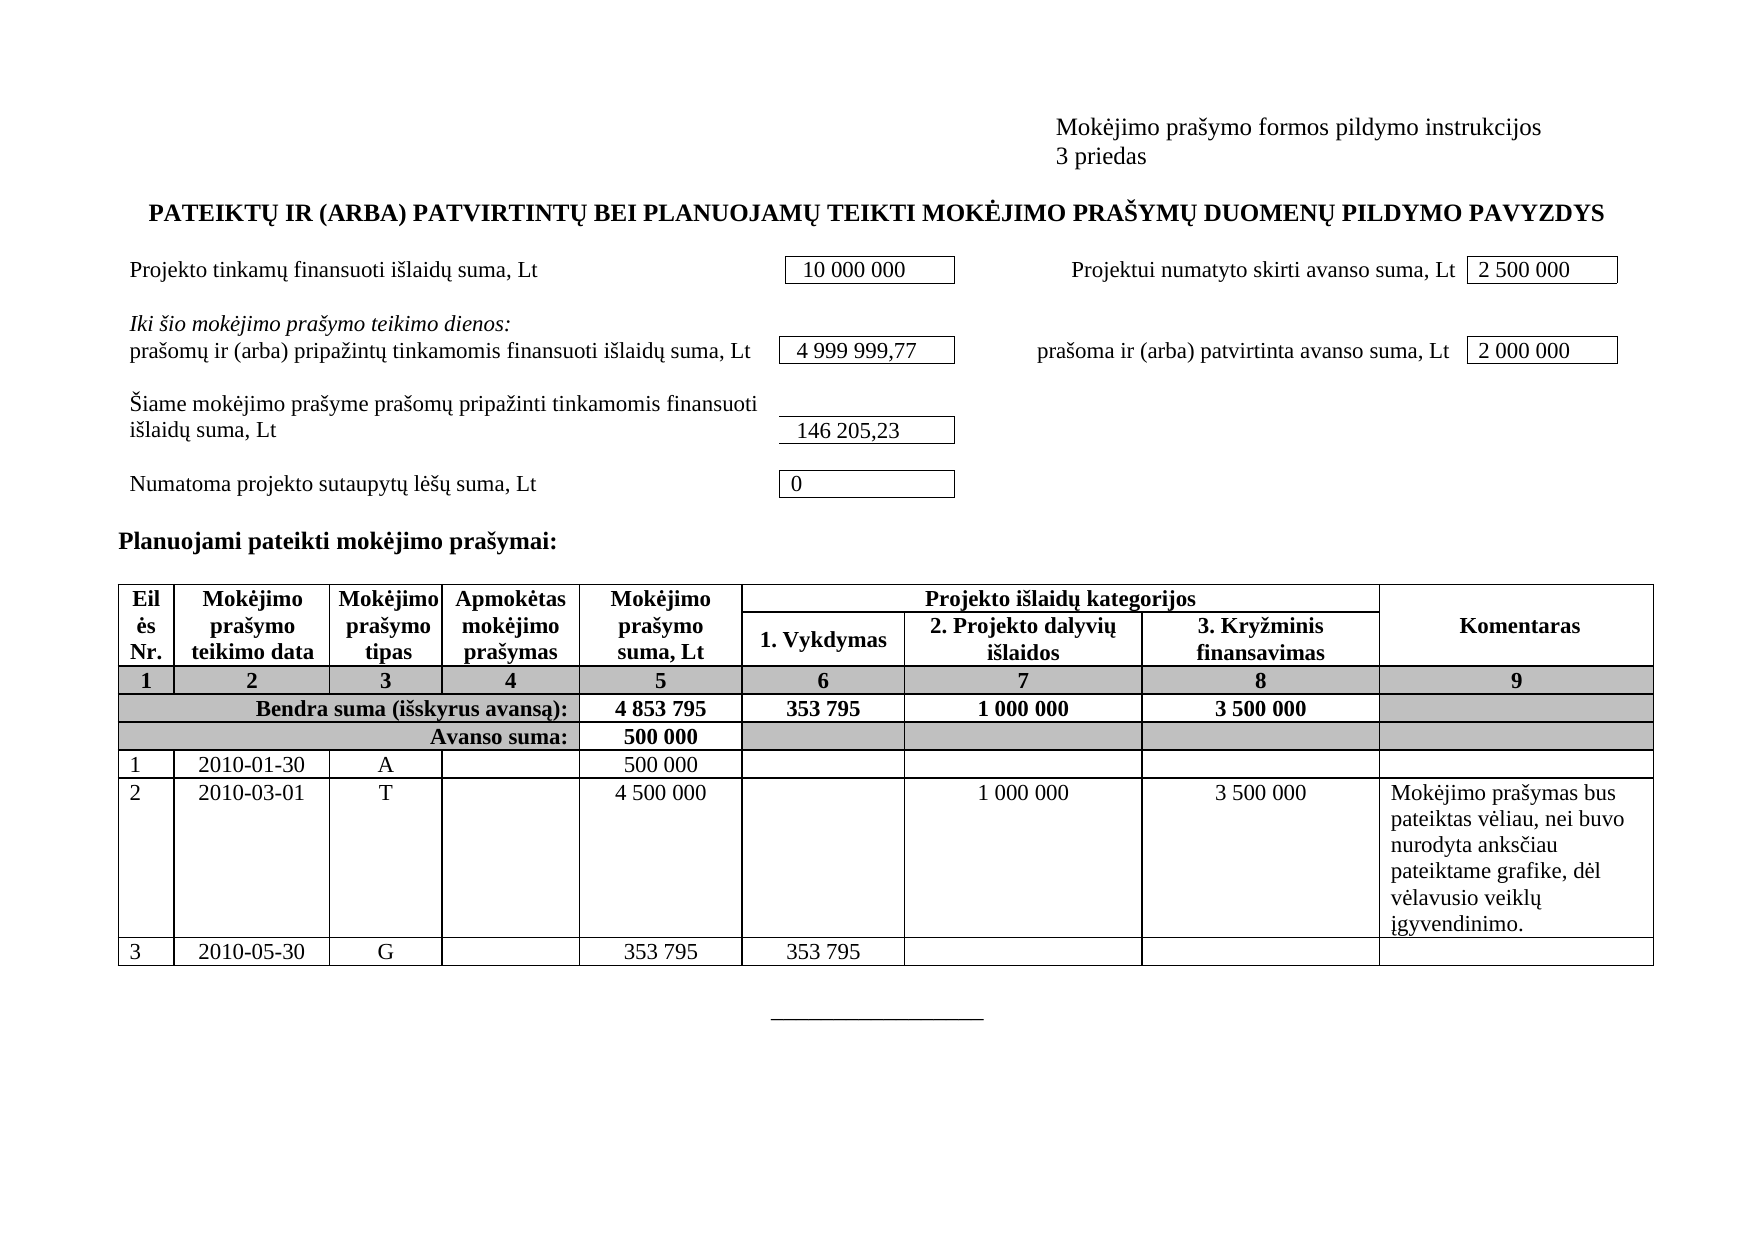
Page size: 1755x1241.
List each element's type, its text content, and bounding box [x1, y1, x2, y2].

table_cell [1380, 751, 1653, 777]
table_cell [1380, 695, 1653, 721]
table_header [955, 470, 1653, 497]
table_cell 3 500 000 [1143, 779, 1379, 937]
table_cell 2 [175, 667, 329, 693]
table_cell [1143, 751, 1379, 777]
table_cell [743, 751, 904, 777]
table_cell 1 000 000 [905, 695, 1141, 721]
table_cell G [330, 938, 441, 964]
table_cell 4 [443, 667, 579, 693]
table_cell 1 [119, 751, 173, 777]
table_header Numatoma projekto sutaupytų lėšų suma, Lt [118, 470, 779, 497]
table_header Mokėjimo prašymo suma, Lt [580, 585, 741, 665]
table_header Mokėjimo prašymo teikimo data [175, 585, 329, 665]
table_cell 4 999 999,77 [780, 337, 954, 363]
table_cell [1143, 723, 1379, 749]
table_cell 353 795 [580, 938, 741, 964]
table_cell 8 [1143, 667, 1379, 693]
table_cell 3 [119, 938, 173, 964]
table_cell [1380, 723, 1653, 749]
table_header [1618, 256, 1653, 283]
table_cell 1 [119, 667, 173, 693]
table_cell 146 205,23 [779, 417, 954, 443]
table_header Projekto tinkamų finansuoti išlaidų suma, Lt [118, 256, 785, 283]
table_cell 1 000 000 [905, 779, 1141, 937]
table_cell 7 [905, 667, 1141, 693]
table_header 2 500 000 [1468, 257, 1617, 283]
table_cell T [330, 779, 441, 937]
table_cell [1380, 938, 1653, 964]
table_cell [443, 779, 579, 937]
table_cell [443, 938, 579, 964]
table_cell 5 [580, 667, 741, 693]
table_header Iki šio mokėjimo prašymo teikimo dienos: [118, 310, 1653, 336]
table_cell 500 000 [580, 723, 741, 749]
text Planuojami pateikti mokėjimo prašymai: [118, 526, 1636, 555]
table_cell prašoma ir (arba) patvirtinta avanso suma, Lt [955, 336, 1467, 363]
table_cell 3 [330, 667, 441, 693]
table_cell 6 [743, 667, 904, 693]
table_cell 353 795 [743, 938, 904, 964]
table_cell 9 [1380, 667, 1653, 693]
table_cell [905, 938, 1141, 964]
text _________________ [118, 994, 1636, 1023]
table_cell 2010-03-01 [175, 779, 329, 937]
table_cell 2 [119, 779, 173, 937]
table_cell A [330, 751, 441, 777]
table_cell 4 853 795 [580, 695, 741, 721]
table_cell [905, 751, 1141, 777]
table_cell 4 500 000 [580, 779, 741, 937]
table_cell prašomų ir (arba) pripažintų tinkamomis finansuoti išlaidų suma, Lt [118, 336, 779, 363]
table_cell Avanso suma: [119, 723, 579, 749]
text 3 priedas [1056, 141, 1636, 170]
table_header Eilės Nr. [119, 585, 173, 665]
table_cell 2010-01-30 [175, 751, 329, 777]
table_cell 500 000 [580, 751, 741, 777]
table_cell 353 795 [743, 695, 904, 721]
table_cell [743, 779, 904, 937]
table_header Projekto išlaidų kategorijos [743, 585, 1379, 611]
table_header 0 [780, 471, 954, 497]
table_cell [743, 723, 904, 749]
table_cell 1. Vykdymas [743, 613, 904, 665]
table_cell [443, 751, 579, 777]
table_header Šiame mokėjimo prašyme prašomų pripažinti tinkamomis finansuoti išlaidų suma, Lt [118, 390, 779, 443]
table_cell Bendra suma (išskyrus avansą): [119, 695, 579, 721]
table_cell 2. Projekto dalyvių išlaidos [905, 613, 1141, 665]
table_cell [905, 723, 1141, 749]
table_header Komentaras [1380, 585, 1653, 665]
table_cell 3. Kryžminis finansavimas [1143, 613, 1379, 665]
table_header [954, 390, 1653, 416]
table_cell 2010-05-30 [175, 938, 329, 964]
table_cell [1143, 938, 1379, 964]
table_header 10 000 000 [786, 257, 954, 283]
text Mokėjimo prašymo formos pildymo instrukcijos [118, 112, 1636, 141]
table_cell 2 000 000 [1468, 337, 1617, 363]
table_header Apmokėtas mokėjimo prašymas [443, 585, 579, 665]
table_cell 3 500 000 [1143, 695, 1379, 721]
table_cell Mokėjimo prašymas bus pateiktas vėliau, nei buvo nurodyta anksčiau pateiktame grafike, dėl vėlavusio veiklų įgyvendinimo. [1380, 779, 1653, 937]
table_header Mokėjimo prašymo tipas [330, 585, 441, 665]
table_cell [955, 416, 1653, 443]
text PATEIKTŲ IR (ARBA) PATVIRTINTŲ BEI PLANUOJAMŲ TEIKTI MOKĖJIMO PRAŠYMŲ DUOMENŲ PILDYMO PAVYZDYS [118, 198, 1636, 227]
table_cell [1618, 336, 1653, 363]
table_header Projektui numatyto skirti avanso suma, Lt [955, 256, 1467, 283]
table_header [779, 390, 954, 416]
